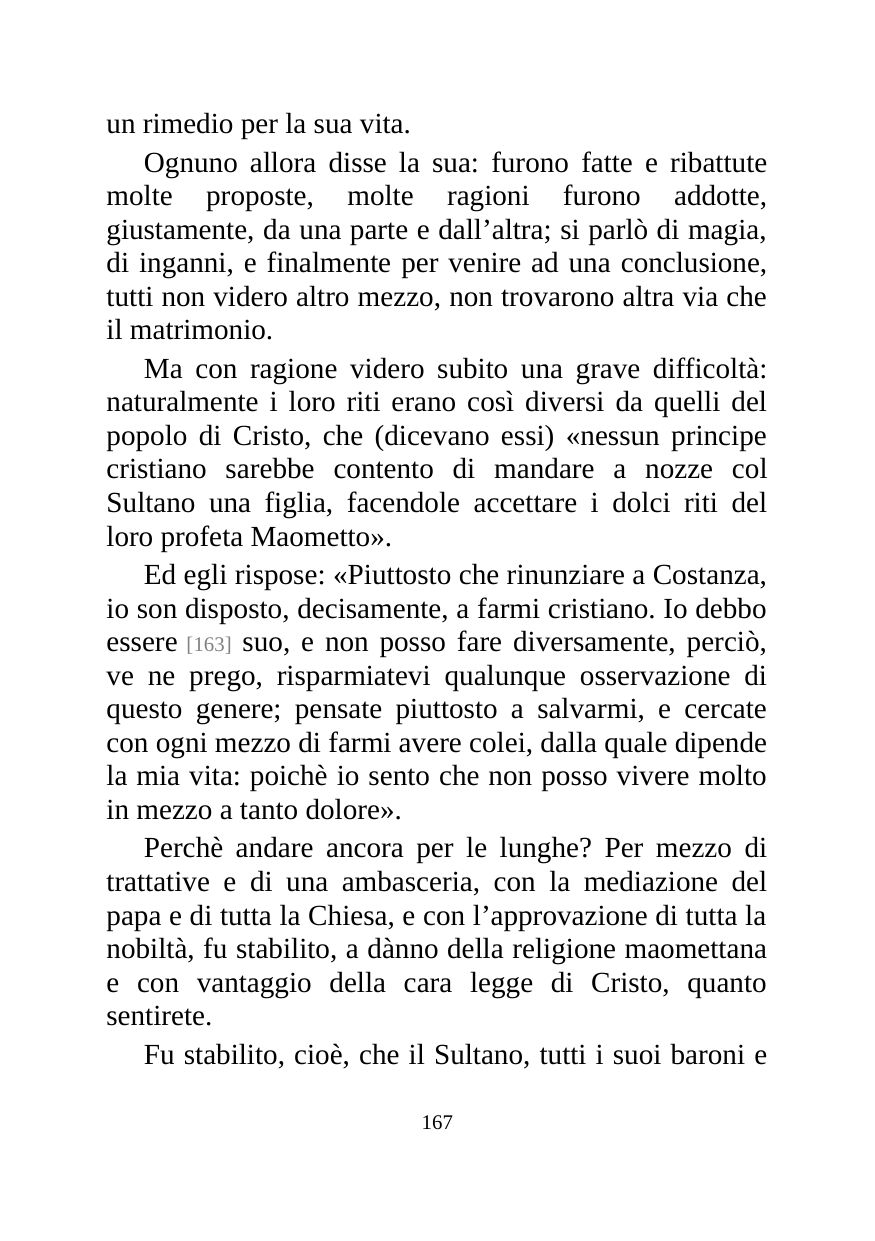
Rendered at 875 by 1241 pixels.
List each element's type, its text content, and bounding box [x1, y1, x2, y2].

text Perchè andare ancora per le lunghe? Per mezzo di trattative e di una ambasceria, con la mediazione del papa e di tutta la Chiesa, e con l’approvazione di tutta la nobiltà, fu stabilito, a dànno della religione maomettana e con vantaggio della cara legge di Cristo, quanto sentirete. [106, 831, 768, 1032]
text Ma con ragione videro subito una grave difficoltà: naturalmente i loro riti erano così diversi da quelli del popolo di Cristo, che (dicevano essi) «nessun principe cristiano sarebbe contento di mandare a nozze col Sultano una figlia, facendole accettare i dolci riti del loro profeta Maometto». [106, 351, 768, 552]
text Fu stabilito, cioè, che il Sultano, tutti i suoi baroni e [106, 1037, 768, 1070]
text Ed egli rispose: «Piuttosto che rinunziare a Costanza, io son disposto, decisamente, a farmi cristiano. Io debbo essere [163] suo, e non posso fare diversamente, perciò, ve ne prego, risparmiatevi qualunque osservazione di questo genere; pensate piuttosto a salvarmi, e cercate con ogni mezzo di farmi avere colei, dalla quale dipende la mia vita: poichè io sento che non posso vivere molto in mezzo a tanto dolore». [106, 557, 768, 826]
text un rimedio per la sua vita. [106, 106, 768, 140]
text Ognuno allora disse la sua: furono fatte e ribattute molte proposte, molte ragioni furono addotte, giustamente, da una parte e dall’altra; si parlò di magia, di inganni, e finalmente per venire ad una conclusione, tutti non videro altro mezzo, non trovarono altra via che il matrimonio. [106, 145, 768, 346]
